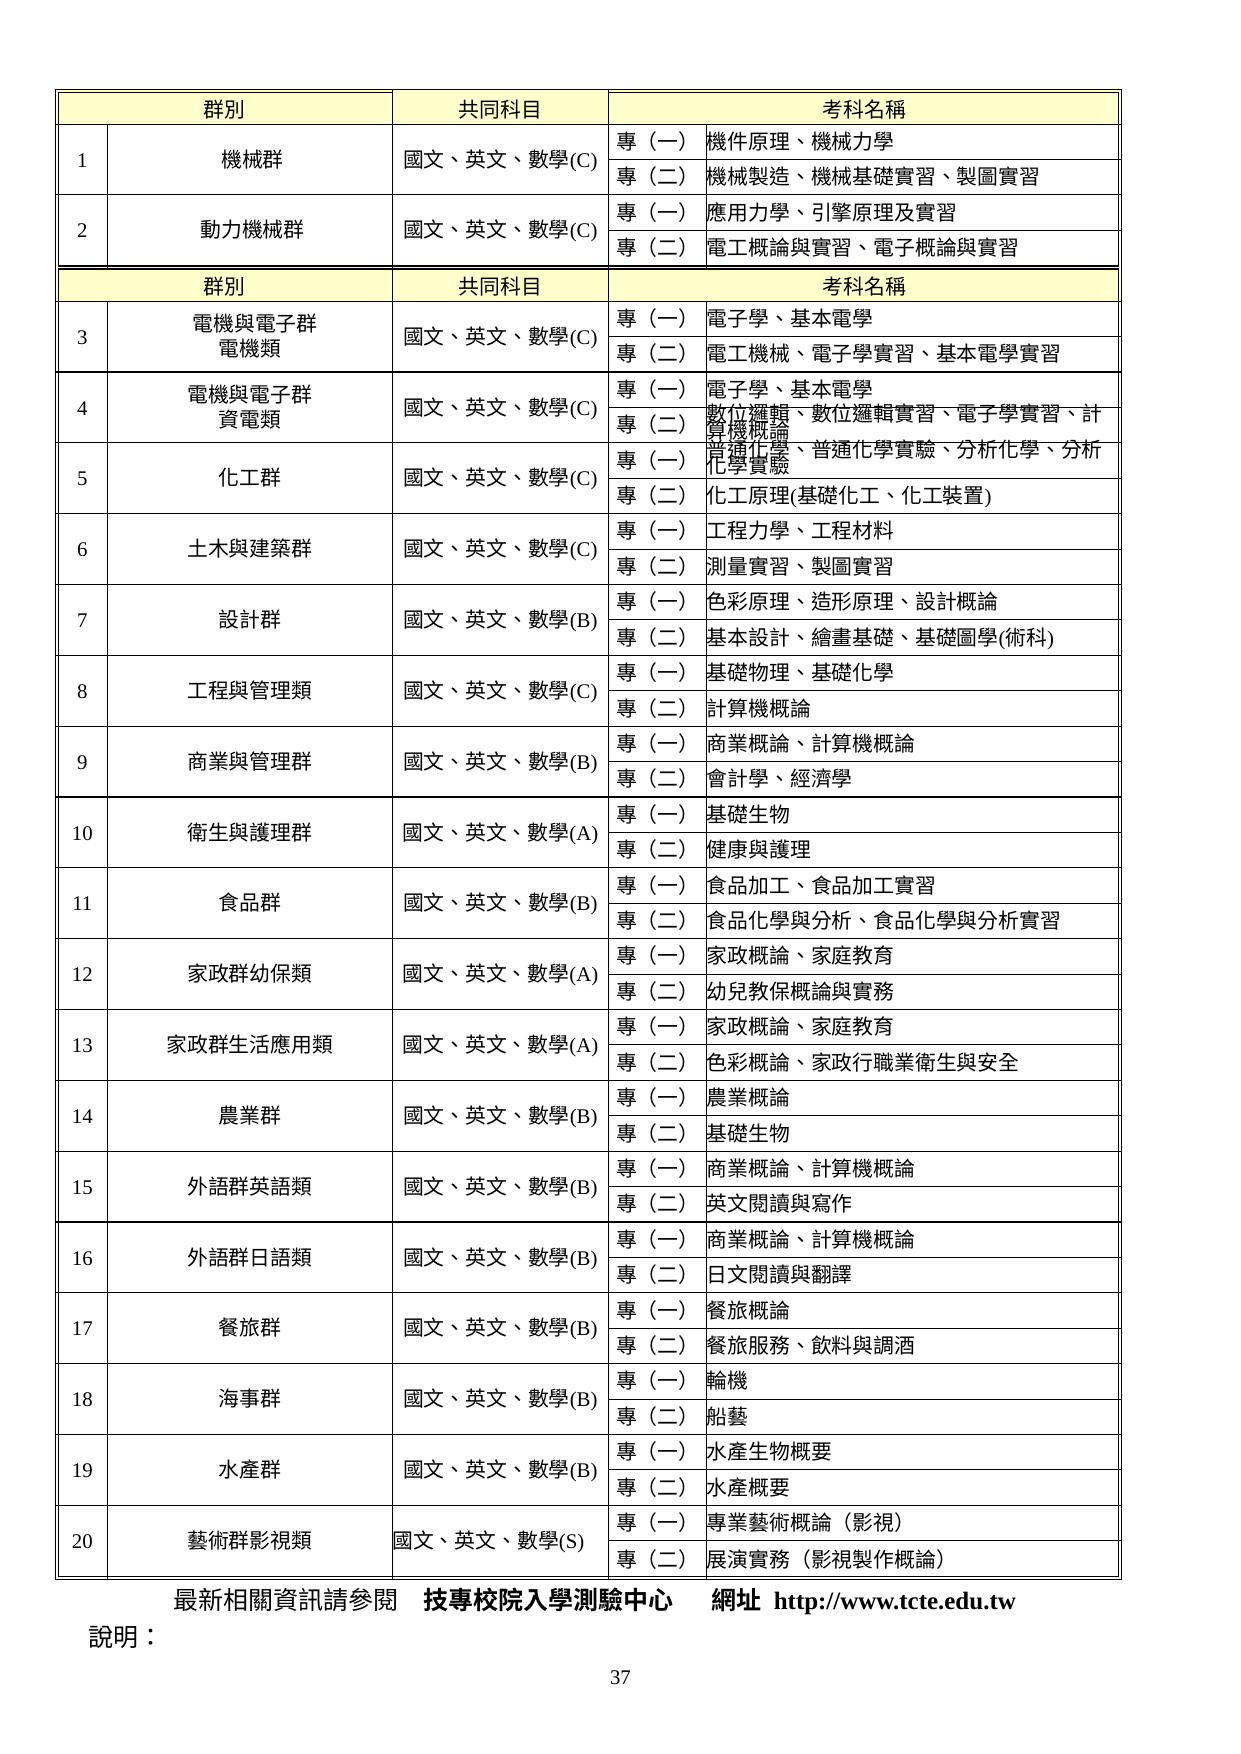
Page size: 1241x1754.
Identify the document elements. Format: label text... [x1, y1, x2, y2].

table_cell 土木與建築群 [108, 514, 392, 584]
table_cell 共同科目 [393, 90, 608, 123]
table_cell 國文、英文、數學(A) [393, 1010, 608, 1080]
table_cell 國文、英文、數學(B) [393, 1435, 608, 1505]
table_cell 專（二） [609, 691, 706, 726]
table_cell 計算機概論 [707, 691, 1118, 726]
table_cell 8 [59, 656, 107, 726]
table_cell 食品化學與分析、食品化學與分析實習 [707, 904, 1118, 938]
table_cell 家政概論、家庭教育 [707, 1010, 1118, 1044]
table_cell 專（一） [609, 727, 706, 761]
table_cell 群別 [59, 93, 392, 123]
table_cell 20 [59, 1506, 107, 1576]
text 說明： [89, 1617, 1152, 1654]
table_cell 16 [59, 1223, 107, 1292]
table_cell 數位邏輯、數位邏輯實習、電子學實習、計算機概論 [731, 408, 1118, 442]
table_cell 專（二） [609, 833, 706, 867]
table_cell 化工群 [108, 443, 392, 513]
table_cell 國文、英文、數學(C) [393, 656, 608, 726]
table_cell 4 [59, 373, 107, 442]
table_cell 水產概要 [707, 1470, 1118, 1505]
table_cell 衛生與護理群 [108, 798, 392, 867]
table_cell 專業藝術概論（影視） [707, 1506, 1118, 1540]
table_cell 輪機 [707, 1364, 1118, 1398]
table_cell 14 [59, 1081, 107, 1151]
table_cell 餐旅群 [108, 1293, 392, 1363]
table_cell 國文、英文、數學(B) [393, 1081, 608, 1151]
table_cell 專（一） [609, 868, 706, 903]
table_cell 展演實務（影視製作概論） [707, 1541, 1118, 1576]
table_cell 國文、英文、數學(B) [393, 868, 608, 938]
table_cell 國文、英文、數學(B) [393, 1223, 608, 1292]
table_cell 食品加工、食品加工實習 [707, 868, 1118, 903]
table_cell 專（二） [609, 160, 706, 194]
table_cell 家政群生活應用類 [108, 1010, 392, 1080]
table_cell 測量實習、製圖實習 [707, 550, 1118, 584]
table_cell 食品群 [108, 868, 392, 938]
table_cell 最新相關資訊請參閱 技專校院入學測驗中心 網址 http://www.tcte.edu.tw [57, 1580, 1120, 1617]
table_cell 專（二） [609, 1400, 706, 1434]
table_cell 基礎生物 [707, 1116, 1118, 1151]
table_cell 共同科目 [393, 270, 608, 301]
table_cell 專（一） [609, 302, 706, 336]
table_cell 專（二） [609, 1470, 706, 1505]
table_cell 電工概論與實習、電子概論與實習 [707, 231, 1118, 265]
table_cell 國文、英文、數學(B) [393, 727, 608, 796]
table_cell 船藝 [707, 1400, 1118, 1434]
table_cell 國文、英文、數學(C) [393, 302, 608, 371]
table_cell 家政概論、家庭教育 [707, 939, 1118, 973]
table_cell 專（二） [609, 479, 706, 513]
table_cell 電子學、基本電學 [707, 373, 1118, 407]
table_cell 2 [59, 195, 107, 265]
table_cell 18 [59, 1364, 107, 1434]
table_cell 外語群英語類 [108, 1152, 392, 1221]
table_cell 17 [59, 1293, 107, 1363]
table_cell 國文、英文、數學(B) [393, 1364, 608, 1434]
table_cell 電子學、基本電學 [707, 302, 1118, 336]
table_cell 專（一） [609, 1506, 706, 1540]
table_cell 專（二） [609, 231, 706, 265]
table_cell 外語群日語類 [108, 1223, 392, 1292]
table_cell 國文、英文、數學(C) [393, 373, 608, 442]
table_cell 專（二） [609, 1187, 706, 1221]
table_cell 專（二） [609, 1258, 706, 1292]
table_cell 專（二） [609, 1116, 706, 1151]
table_cell 專（一） [609, 939, 706, 973]
table_cell 電機與電子群 電機類 [108, 302, 392, 371]
table_cell 設計群 [108, 585, 392, 655]
table_cell 6 [59, 514, 107, 584]
table_cell 專（一） [609, 1081, 706, 1115]
table_cell 商業概論、計算機概論 [707, 1152, 1118, 1186]
table_cell 水產生物概要 [707, 1435, 1118, 1469]
table_cell 12 [59, 939, 107, 1009]
table_cell 會計學、經濟學 [707, 762, 1118, 796]
table_cell 餐旅概論 [707, 1293, 1118, 1328]
table_cell 專（一） [609, 798, 706, 832]
table_cell 專（一） [609, 1293, 706, 1328]
table_cell 10 [59, 798, 107, 867]
table_cell 13 [59, 1010, 107, 1080]
table_cell 國文、英文、數學(A) [393, 798, 608, 867]
table_cell 國文、英文、數學(C) [393, 125, 608, 194]
table_cell 專（二） [609, 550, 706, 584]
table_cell 水產群 [108, 1435, 392, 1505]
table_cell 動力機械群 [108, 195, 392, 265]
table_cell 專（一） [609, 373, 706, 407]
table_cell 專（二） [609, 408, 706, 442]
table_cell 7 [59, 585, 107, 655]
table_cell 專（一） [609, 585, 706, 619]
table_cell 日文閱讀與翻譯 [707, 1258, 1118, 1292]
table_cell 電工機械、電子學實習、基本電學實習 [707, 337, 1118, 371]
table_cell 專（一） [609, 1435, 706, 1469]
table_cell 幼兒教保概論與實務 [707, 975, 1118, 1009]
table_cell 色彩原理、造形原理、設計概論 [707, 585, 1118, 619]
table_cell 機件原理、機械力學 [707, 125, 1118, 159]
table_cell 15 [59, 1152, 107, 1221]
table_cell 專（一） [609, 514, 706, 548]
table_cell 國文、英文、數學(B) [393, 585, 608, 655]
table_cell 專（一） [609, 656, 706, 690]
table_cell 工程與管理類 [108, 656, 392, 726]
table_cell 專（一） [609, 125, 706, 159]
table_cell 考科名稱 [609, 270, 1118, 301]
table_cell 專（二） [609, 762, 706, 796]
table_cell 農業概論 [707, 1081, 1118, 1115]
table_cell 基礎生物 [707, 798, 1118, 832]
table_cell 工程力學、工程材料 [707, 514, 1118, 548]
table_cell 專（二） [609, 975, 706, 1009]
table_cell 19 [59, 1435, 107, 1505]
table_cell 色彩概論、家政行職業衛生與安全 [707, 1045, 1118, 1080]
table_cell 專（二） [609, 1045, 706, 1080]
table_cell 機械群 [108, 125, 392, 194]
table_cell 專（二） [609, 1541, 706, 1576]
table_cell 商業概論、計算機概論 [707, 727, 1118, 761]
table_cell 機械製造、機械基礎實習、製圖實習 [707, 160, 1118, 194]
table_cell 商業與管理群 [108, 727, 392, 796]
table_cell 專（二） [609, 620, 706, 655]
table_cell 5 [59, 443, 107, 513]
table_cell 1 [59, 125, 107, 194]
table_cell 健康與護理 [707, 833, 1118, 867]
table_cell 國文、英文、數學(B) [393, 1152, 608, 1221]
table_cell 海事群 [108, 1364, 392, 1434]
table_cell 國文、英文、數學(C) [393, 443, 608, 513]
table_cell 普通化學、普通化學實驗、分析化學、分析化學實驗 [707, 443, 1118, 478]
table_cell 專（二） [609, 1329, 706, 1363]
table_cell 國文、英文、數學(C) [393, 195, 608, 265]
table_cell 基礎物理、基礎化學 [707, 656, 1118, 690]
table_cell 群別 [59, 270, 392, 301]
table_cell 專（一） [609, 443, 706, 478]
table_cell 藝術群影視類 [108, 1506, 392, 1576]
table_cell 專（一） [609, 195, 706, 230]
table_cell 商業概論、計算機概論 [707, 1223, 1118, 1257]
table_cell 專（一） [609, 1223, 706, 1257]
table_cell 英文閱讀與寫作 [707, 1187, 1118, 1221]
table_cell 國文、英文、數學(S) [393, 1506, 608, 1576]
table_cell 電機與電子群 資電類 [108, 373, 392, 442]
table_cell 專（二） [609, 337, 706, 371]
table_cell 國文、英文、數學(B) [393, 1293, 608, 1363]
table_cell 家政群幼保類 [108, 939, 392, 1009]
table_cell 餐旅服務、飲料與調酒 [707, 1329, 1118, 1363]
table_cell 3 [59, 302, 107, 371]
table_cell 專（一） [609, 1010, 706, 1044]
table_cell 國文、英文、數學(C) [393, 514, 608, 584]
table_cell 基本設計、繪畫基礎、基礎圖學(術科) [707, 620, 1118, 655]
table_cell 專（二） [609, 904, 706, 938]
table_cell 農業群 [108, 1081, 392, 1151]
table_cell 國文、英文、數學(A) [393, 939, 608, 1009]
table_cell 9 [59, 727, 107, 796]
table_cell 專（一） [609, 1152, 706, 1186]
table_cell 考科名稱 [609, 93, 1118, 123]
table_cell 應用力學、引擎原理及實習 [707, 195, 1118, 230]
table_cell 11 [59, 868, 107, 938]
table_cell 專（一） [609, 1364, 706, 1398]
table_cell 化工原理(基礎化工、化工裝置) [707, 479, 1118, 513]
